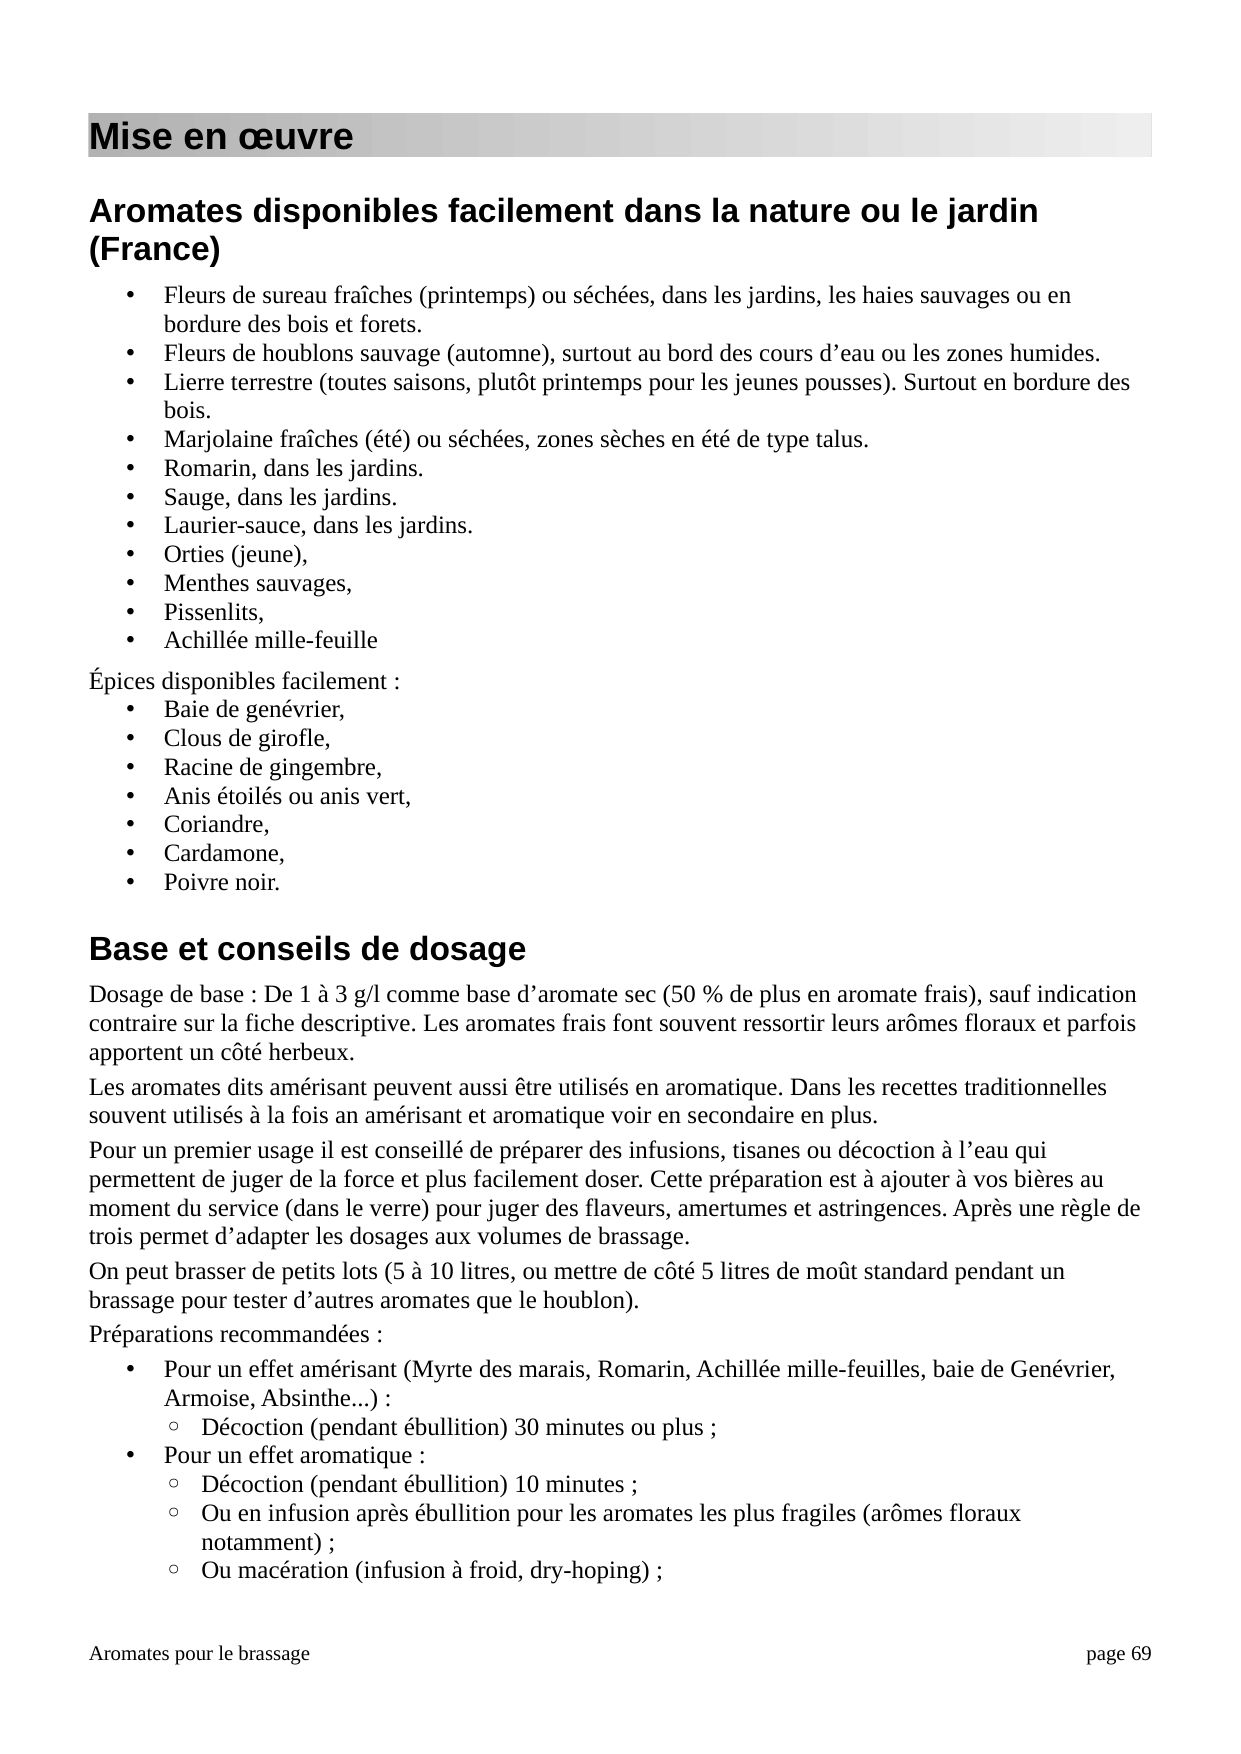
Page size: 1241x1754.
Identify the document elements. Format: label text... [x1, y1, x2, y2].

text Les aromates dits amérisant peuvent aussi être utilisés en aromatique. Dans les recettes traditionnelles souvent utilisés à la fois an amérisant et aromatique voir en secondaire en plus. [88, 1072, 1152, 1129]
list Cardamone, [126, 838, 1152, 867]
list Achillée mille-feuille [126, 625, 1152, 654]
list Orties (jeune), [126, 539, 1152, 568]
list Décoction (pendant ébullition) 30 minutes ou plus ; [163, 1412, 1152, 1441]
list Ou macération (infusion à froid, dry-hoping) ; [163, 1556, 1152, 1584]
list Pissenlits, [126, 597, 1152, 625]
list Fleurs de sureau fraîches (printemps) ou séchées, dans les jardins, les haies sauvages ou en bordure des bois et forets. [126, 280, 1152, 338]
subtitle Mise en œuvre [88, 113, 1152, 157]
text On peut brasser de petits lots (5 à 10 litres, ou mettre de côté 5 litres de moût standard pendant un brassage pour tester d’autres aromates que le houblon). [88, 1256, 1152, 1314]
list Décoction (pendant ébullition) 10 minutes ; [163, 1469, 1152, 1498]
text Dosage de base : De 1 à 3 g/l comme base d’aromate sec (50 % de plus en aromate frais), sauf indication contraire sur la fiche descriptive. Les aromates frais font souvent ressortir leurs arômes floraux et parfois apportent un côté herbeux. [88, 979, 1152, 1066]
subtitle Aromates disponibles facilement dans la nature ou le jardin (France) [88, 191, 1152, 268]
list Anis étoilés ou anis vert, [126, 781, 1152, 809]
text Épices disponibles facilement : [88, 666, 1152, 694]
list Fleurs de houblons sauvage (automne), surtout au bord des cours d’eau ou les zones humides. [126, 338, 1152, 367]
text Préparations recommandées : [88, 1319, 1152, 1348]
list Coriandre, [126, 809, 1152, 838]
list Marjolaine fraîches (été) ou séchées, zones sèches en été de type talus. [126, 424, 1152, 453]
list Ou en infusion après ébullition pour les aromates les plus fragiles (arômes floraux notamment) ; [163, 1498, 1152, 1556]
list Sauge, dans les jardins. [126, 482, 1152, 510]
list Menthes sauvages, [126, 568, 1152, 597]
list Baie de genévrier, [126, 694, 1152, 723]
list Pour un effet amérisant (Myrte des marais, Romarin, Achillée mille-feuilles, baie de Genévrier, Armoise, Absinthe...) : [126, 1354, 1152, 1412]
list Pour un effet aromatique : [126, 1441, 1152, 1469]
list Clous de girofle, [126, 723, 1152, 752]
list Laurier-sauce, dans les jardins. [126, 510, 1152, 539]
list Romarin, dans les jardins. [126, 453, 1152, 482]
list Lierre terrestre (toutes saisons, plutôt printemps pour les jeunes pousses). Surtout en bordure des bois. [126, 367, 1152, 424]
text Pour un premier usage il est conseillé de préparer des infusions, tisanes ou décoction à l’eau qui permettent de juger de la force et plus facilement doser. Cette préparation est à ajouter à vos bières au moment du service (dans le verre) pour juger des flaveurs, amertumes et astringences. Après une règle de trois permet d’adapter les dosages aux volumes de brassage. [88, 1135, 1152, 1250]
list Racine de gingembre, [126, 752, 1152, 781]
subtitle Base et conseils de dosage [88, 928, 1152, 967]
list Poivre noir. [126, 867, 1152, 896]
